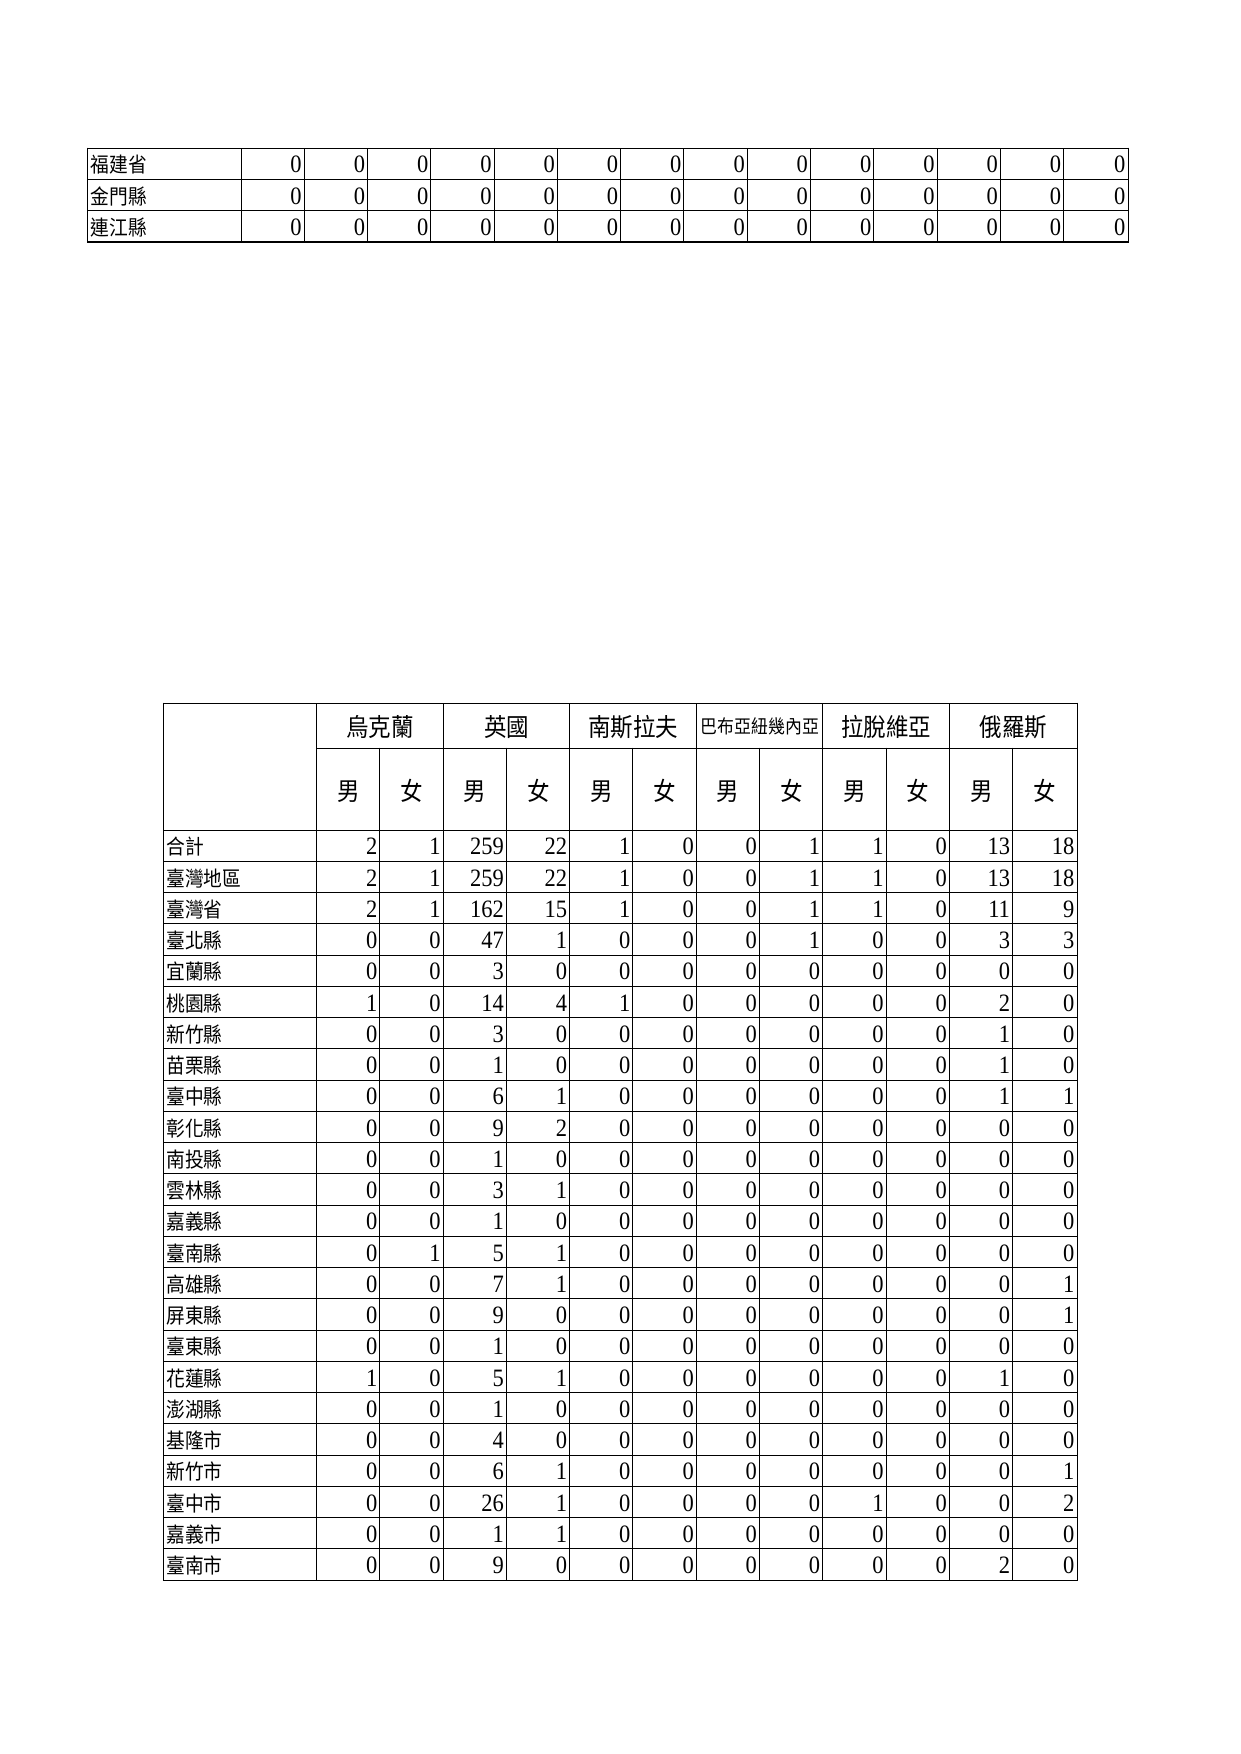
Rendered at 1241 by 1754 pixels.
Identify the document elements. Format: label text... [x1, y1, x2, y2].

table_cell 0 [823, 987, 886, 1017]
table_cell 0 [887, 1049, 949, 1079]
table_cell 0 [633, 893, 696, 923]
table_cell 0 [760, 1424, 822, 1454]
table_cell 南投縣 [164, 1143, 316, 1173]
table_cell 0 [697, 1206, 759, 1236]
table_cell 彰化縣 [164, 1112, 316, 1142]
table_cell 0 [317, 1518, 379, 1548]
table_cell 0 [570, 1268, 632, 1298]
table_cell 0 [305, 211, 367, 241]
table_cell 0 [697, 1268, 759, 1298]
table_cell 新竹市 [164, 1456, 316, 1486]
table_cell 0 [380, 1143, 443, 1173]
table_cell 0 [317, 1424, 379, 1454]
table_cell 0 [823, 1112, 886, 1142]
table_cell 0 [938, 149, 1000, 179]
table_cell 宜蘭縣 [164, 956, 316, 986]
table_cell 0 [570, 1112, 632, 1142]
table_cell 女 [380, 749, 443, 829]
table_cell 0 [633, 1237, 696, 1267]
table_cell 0 [431, 180, 494, 210]
table_cell 1 [760, 862, 822, 892]
table_cell 0 [633, 1518, 696, 1548]
table_cell 0 [887, 1206, 949, 1236]
table_cell 0 [242, 149, 304, 179]
table_cell 0 [558, 180, 620, 210]
table_cell 男 [697, 749, 759, 829]
table_cell 0 [950, 1174, 1012, 1204]
table_cell 2 [317, 862, 379, 892]
table_cell 0 [317, 1237, 379, 1267]
table_cell 桃園縣 [164, 987, 316, 1017]
table_cell 1 [507, 1518, 569, 1548]
table_cell 0 [317, 1018, 379, 1048]
table_cell 0 [633, 1424, 696, 1454]
table_cell 0 [684, 149, 747, 179]
table_cell 男 [950, 749, 1012, 829]
table_cell 1 [444, 1518, 506, 1548]
table_cell 3 [1013, 924, 1077, 954]
table_cell 0 [380, 1299, 443, 1329]
table_cell 福建省 [88, 149, 241, 179]
table_cell 1 [380, 893, 443, 923]
table_cell 0 [633, 1049, 696, 1079]
table_cell 0 [570, 1143, 632, 1173]
table_cell 0 [570, 1549, 632, 1579]
table_cell 1 [507, 1081, 569, 1111]
table_cell 0 [380, 1362, 443, 1392]
table_cell 0 [570, 1362, 632, 1392]
table_cell 0 [570, 1049, 632, 1079]
table_cell 162 [444, 893, 506, 923]
table_cell 0 [950, 1112, 1012, 1142]
table_cell 0 [760, 1362, 822, 1392]
table_cell 合計 [164, 831, 316, 861]
table_cell 3 [444, 1174, 506, 1204]
table_cell 18 [1013, 862, 1077, 892]
table_cell 0 [242, 180, 304, 210]
table_cell 屏東縣 [164, 1299, 316, 1329]
table_cell 0 [950, 1143, 1012, 1173]
table_cell 女 [760, 749, 822, 829]
table_cell 苗栗縣 [164, 1049, 316, 1079]
table_cell 0 [697, 1081, 759, 1111]
table_cell 0 [887, 1143, 949, 1173]
table_cell 0 [950, 1331, 1012, 1361]
table_cell 0 [887, 1424, 949, 1454]
table_cell 0 [697, 1518, 759, 1548]
table_cell 0 [697, 893, 759, 923]
table_cell 0 [368, 149, 430, 179]
table_cell 0 [633, 1362, 696, 1392]
table_cell 1 [823, 862, 886, 892]
table_cell 0 [697, 1549, 759, 1579]
table_cell 13 [950, 831, 1012, 861]
table_cell 0 [570, 1456, 632, 1486]
table_cell 4 [507, 987, 569, 1017]
table_header 巴布亞紐幾內亞 [697, 704, 822, 747]
table_cell 1 [760, 924, 822, 954]
table_cell 0 [887, 1268, 949, 1298]
table_cell 0 [887, 893, 949, 923]
table_cell 0 [684, 211, 747, 241]
table_cell 2 [507, 1112, 569, 1142]
table_cell 女 [507, 749, 569, 829]
table_cell 0 [633, 1206, 696, 1236]
table_cell 2 [317, 893, 379, 923]
table_cell 0 [380, 1268, 443, 1298]
table_cell 臺北縣 [164, 924, 316, 954]
table_cell 0 [950, 956, 1012, 986]
table_cell 0 [1001, 211, 1063, 241]
table_cell 47 [444, 924, 506, 954]
table_cell 1 [570, 987, 632, 1017]
table_cell 0 [887, 987, 949, 1017]
table_cell 0 [1013, 1018, 1077, 1048]
table_cell 0 [950, 1299, 1012, 1329]
table_cell 0 [697, 1049, 759, 1079]
table_cell 0 [950, 1237, 1012, 1267]
table_cell 嘉義縣 [164, 1206, 316, 1236]
table_cell 0 [1064, 180, 1128, 210]
table_cell 0 [748, 211, 810, 241]
table_cell 0 [1013, 1393, 1077, 1423]
table_cell 0 [570, 1518, 632, 1548]
table_cell 1 [444, 1206, 506, 1236]
table_cell 0 [823, 956, 886, 986]
table_cell 0 [874, 180, 937, 210]
table_cell 2 [317, 831, 379, 861]
table_cell 0 [874, 211, 937, 241]
table_cell 1 [507, 1174, 569, 1204]
table_cell 0 [1013, 1424, 1077, 1454]
table_cell 0 [242, 211, 304, 241]
table_cell 0 [570, 1174, 632, 1204]
table_cell 澎湖縣 [164, 1393, 316, 1423]
table_cell 0 [633, 1174, 696, 1204]
table_cell 0 [697, 1393, 759, 1423]
table_cell 0 [633, 987, 696, 1017]
table_cell 1 [823, 893, 886, 923]
table_cell 0 [811, 149, 873, 179]
table_cell 0 [317, 1081, 379, 1111]
table_cell 1 [1013, 1456, 1077, 1486]
table_cell 18 [1013, 831, 1077, 861]
table_cell 0 [697, 987, 759, 1017]
table_cell 0 [507, 1018, 569, 1048]
table_cell 0 [938, 180, 1000, 210]
table_cell 0 [874, 149, 937, 179]
table_cell 0 [317, 1174, 379, 1204]
table_cell 0 [684, 180, 747, 210]
table_cell 0 [1013, 956, 1077, 986]
table_cell 男 [823, 749, 886, 829]
table_cell 0 [950, 1456, 1012, 1486]
table_header 南斯拉夫 [570, 704, 696, 747]
table_cell 0 [823, 1518, 886, 1548]
table_cell 4 [444, 1424, 506, 1454]
table_cell 0 [380, 987, 443, 1017]
table_cell 0 [507, 1331, 569, 1361]
table_cell 0 [1064, 149, 1128, 179]
table_cell 0 [633, 1081, 696, 1111]
table_cell 0 [380, 1393, 443, 1423]
table_cell 0 [570, 1018, 632, 1048]
table_cell 259 [444, 862, 506, 892]
table_cell 7 [444, 1268, 506, 1298]
table_cell 22 [507, 862, 569, 892]
table_cell 0 [633, 1393, 696, 1423]
table_cell 0 [887, 1456, 949, 1486]
table_cell 0 [887, 1299, 949, 1329]
table_cell 0 [760, 1268, 822, 1298]
table_cell 0 [697, 862, 759, 892]
table_cell 0 [760, 1237, 822, 1267]
table_cell 0 [887, 1487, 949, 1517]
table_cell 花蓮縣 [164, 1362, 316, 1392]
table_cell 0 [431, 149, 494, 179]
table_cell 0 [887, 1331, 949, 1361]
table_cell 0 [950, 1518, 1012, 1548]
table_cell 0 [823, 1362, 886, 1392]
table_cell 0 [495, 149, 557, 179]
table_cell 0 [305, 180, 367, 210]
table_cell 0 [380, 1206, 443, 1236]
table_cell 0 [380, 1456, 443, 1486]
table_cell 0 [633, 1112, 696, 1142]
table_cell 9 [1013, 893, 1077, 923]
table_cell 0 [633, 1018, 696, 1048]
table_cell 0 [823, 1331, 886, 1361]
table_header 英國 [444, 704, 569, 747]
table_cell 0 [380, 956, 443, 986]
table_cell 2 [950, 987, 1012, 1017]
table_cell 臺東縣 [164, 1331, 316, 1361]
table_cell 0 [697, 1174, 759, 1204]
table_cell 0 [633, 1456, 696, 1486]
table_cell 0 [621, 180, 683, 210]
table_cell 0 [380, 1049, 443, 1079]
table_cell 1 [444, 1331, 506, 1361]
table_cell 5 [444, 1362, 506, 1392]
table_cell 0 [507, 1424, 569, 1454]
table_cell 0 [938, 211, 1000, 241]
table_cell 0 [1064, 211, 1128, 241]
table_header 拉脫維亞 [823, 704, 949, 747]
table_cell 0 [1013, 1331, 1077, 1361]
table_cell 0 [317, 1112, 379, 1142]
table_cell 0 [317, 1331, 379, 1361]
table_cell 0 [760, 1331, 822, 1361]
table_cell 0 [823, 1018, 886, 1048]
table_cell 1 [950, 1049, 1012, 1079]
table_cell 0 [887, 1112, 949, 1142]
table_cell 臺中縣 [164, 1081, 316, 1111]
table_cell 女 [1013, 749, 1077, 829]
table_cell 0 [507, 1049, 569, 1079]
table_cell 0 [633, 956, 696, 986]
table_cell 1 [317, 1362, 379, 1392]
table_cell 2 [950, 1549, 1012, 1579]
table_cell 0 [697, 831, 759, 861]
table_cell 0 [380, 1424, 443, 1454]
table_cell 男 [444, 749, 506, 829]
table_cell 0 [1013, 1237, 1077, 1267]
table_cell 1 [380, 862, 443, 892]
table_cell 1 [444, 1049, 506, 1079]
table_cell 0 [633, 831, 696, 861]
table_cell 0 [760, 1143, 822, 1173]
table_cell 1 [760, 893, 822, 923]
table_cell 0 [697, 1018, 759, 1048]
table_cell 0 [570, 1487, 632, 1517]
table_cell 0 [368, 180, 430, 210]
table_cell 0 [760, 1487, 822, 1517]
table_cell 11 [950, 893, 1012, 923]
table_cell 0 [887, 831, 949, 861]
table_cell 1 [950, 1362, 1012, 1392]
table_cell 0 [760, 956, 822, 986]
table_cell 0 [317, 1143, 379, 1173]
table_cell 0 [317, 1393, 379, 1423]
table_cell 1 [507, 1487, 569, 1517]
table_cell 0 [380, 1081, 443, 1111]
table_cell 0 [317, 1299, 379, 1329]
table_cell 0 [380, 1331, 443, 1361]
table_cell 連江縣 [88, 211, 241, 241]
table_cell 3 [950, 924, 1012, 954]
table_cell 0 [748, 149, 810, 179]
table_cell 1 [507, 1362, 569, 1392]
table_cell 9 [444, 1112, 506, 1142]
table_cell 0 [380, 924, 443, 954]
table_cell 0 [823, 1049, 886, 1079]
table_cell 0 [317, 956, 379, 986]
table_cell 0 [633, 1143, 696, 1173]
table_cell 0 [950, 1268, 1012, 1298]
table_cell 0 [495, 180, 557, 210]
table_header 俄羅斯 [950, 704, 1077, 747]
table_cell 0 [887, 1237, 949, 1267]
table_cell 1 [1013, 1299, 1077, 1329]
table_cell 0 [1001, 180, 1063, 210]
table_cell 0 [621, 211, 683, 241]
table_cell 0 [380, 1487, 443, 1517]
table_cell 0 [1001, 149, 1063, 179]
table_cell 2 [1013, 1487, 1077, 1517]
table_cell 0 [823, 1393, 886, 1423]
table_cell 0 [570, 1424, 632, 1454]
table_cell 0 [823, 1424, 886, 1454]
table_cell 0 [697, 1237, 759, 1267]
table_cell 0 [317, 924, 379, 954]
table_header 烏克蘭 [317, 704, 443, 747]
table_cell 0 [1013, 1112, 1077, 1142]
table_cell 0 [823, 1549, 886, 1579]
table_cell 0 [697, 1456, 759, 1486]
table_cell 1 [1013, 1268, 1077, 1298]
table_cell 1 [823, 1487, 886, 1517]
table_cell 0 [760, 1456, 822, 1486]
table_cell 雲林縣 [164, 1174, 316, 1204]
table_cell 0 [697, 1424, 759, 1454]
table_cell 14 [444, 987, 506, 1017]
table_cell 0 [317, 1487, 379, 1517]
table_cell 臺灣地區 [164, 862, 316, 892]
table_cell 0 [823, 1081, 886, 1111]
table_cell 0 [823, 1456, 886, 1486]
table_cell 嘉義市 [164, 1518, 316, 1548]
table_cell 0 [697, 924, 759, 954]
table_cell 0 [1013, 1174, 1077, 1204]
table_cell 1 [317, 987, 379, 1017]
table_cell 0 [887, 1549, 949, 1579]
table_cell 0 [697, 1112, 759, 1142]
table_cell 0 [570, 924, 632, 954]
table_cell 1 [507, 924, 569, 954]
table_cell 1 [380, 831, 443, 861]
table_cell 0 [697, 1487, 759, 1517]
table_cell 1 [380, 1237, 443, 1267]
table_cell 1 [570, 862, 632, 892]
table_cell 3 [444, 1018, 506, 1048]
table_cell 0 [633, 1268, 696, 1298]
table_cell 0 [950, 1393, 1012, 1423]
table_cell 0 [633, 1299, 696, 1329]
table_cell 0 [950, 1487, 1012, 1517]
table_cell 男 [317, 749, 379, 829]
table_cell 0 [621, 149, 683, 179]
table_cell 0 [570, 1206, 632, 1236]
table_cell 1 [823, 831, 886, 861]
table_cell 0 [1013, 1049, 1077, 1079]
table_cell 0 [507, 1299, 569, 1329]
table_cell 0 [507, 1393, 569, 1423]
table_cell 0 [887, 1362, 949, 1392]
table_cell 0 [380, 1174, 443, 1204]
table_cell 0 [305, 149, 367, 179]
table_cell 1 [1013, 1081, 1077, 1111]
table_cell 金門縣 [88, 180, 241, 210]
table_cell 26 [444, 1487, 506, 1517]
table_cell 0 [950, 1206, 1012, 1236]
table_cell 13 [950, 862, 1012, 892]
table_cell 基隆市 [164, 1424, 316, 1454]
table_cell 0 [1013, 1206, 1077, 1236]
table_cell 0 [760, 987, 822, 1017]
table_cell 0 [887, 1081, 949, 1111]
table_cell 0 [760, 1174, 822, 1204]
table_cell 0 [317, 1456, 379, 1486]
table_cell 0 [380, 1549, 443, 1579]
table_cell 臺南縣 [164, 1237, 316, 1267]
table_cell 0 [633, 1331, 696, 1361]
table_cell 0 [760, 1549, 822, 1579]
table_cell 1 [507, 1456, 569, 1486]
table_header [164, 704, 316, 829]
table_cell 0 [811, 180, 873, 210]
table_cell 男 [570, 749, 632, 829]
table_cell 0 [558, 211, 620, 241]
table_cell 0 [380, 1112, 443, 1142]
table_cell 0 [1013, 1518, 1077, 1548]
table_cell 6 [444, 1456, 506, 1486]
table_cell 0 [823, 1268, 886, 1298]
table_cell 1 [444, 1143, 506, 1173]
table_cell 0 [1013, 1143, 1077, 1173]
table_cell 0 [1013, 1362, 1077, 1392]
table_cell 0 [811, 211, 873, 241]
table_cell 0 [368, 211, 430, 241]
table_cell 1 [570, 893, 632, 923]
table_cell 0 [887, 862, 949, 892]
table_cell 0 [570, 1299, 632, 1329]
table_cell 0 [887, 1393, 949, 1423]
table_cell 0 [823, 1237, 886, 1267]
table_cell 0 [558, 149, 620, 179]
table_cell 9 [444, 1299, 506, 1329]
table_cell 22 [507, 831, 569, 861]
table_cell 0 [760, 1299, 822, 1329]
table_cell 臺中市 [164, 1487, 316, 1517]
table_cell 0 [317, 1049, 379, 1079]
table_cell 0 [507, 1206, 569, 1236]
table_cell 0 [317, 1268, 379, 1298]
table_cell 0 [570, 1237, 632, 1267]
table_cell 9 [444, 1549, 506, 1579]
table_cell 0 [887, 1174, 949, 1204]
table_cell 0 [1013, 987, 1077, 1017]
table_cell 0 [570, 1393, 632, 1423]
table_cell 0 [633, 862, 696, 892]
table_cell 高雄縣 [164, 1268, 316, 1298]
table_cell 0 [760, 1018, 822, 1048]
table_cell 1 [507, 1268, 569, 1298]
table_cell 0 [431, 211, 494, 241]
table_cell 臺南市 [164, 1549, 316, 1579]
table_cell 0 [507, 956, 569, 986]
table_cell 0 [887, 924, 949, 954]
table_cell 0 [950, 1424, 1012, 1454]
table_cell 0 [823, 924, 886, 954]
table_cell 0 [507, 1143, 569, 1173]
table_cell 0 [823, 1206, 886, 1236]
table_cell 臺灣省 [164, 893, 316, 923]
table_cell 0 [887, 1018, 949, 1048]
table_cell 0 [697, 956, 759, 986]
table_cell 0 [760, 1112, 822, 1142]
table_cell 0 [507, 1549, 569, 1579]
table_cell 1 [444, 1393, 506, 1423]
table_cell 5 [444, 1237, 506, 1267]
table_cell 0 [633, 1549, 696, 1579]
table_cell 0 [495, 211, 557, 241]
table_cell 0 [317, 1549, 379, 1579]
table_cell 0 [697, 1299, 759, 1329]
table_cell 0 [380, 1018, 443, 1048]
table_cell 0 [633, 1487, 696, 1517]
table_cell 15 [507, 893, 569, 923]
table_cell 女 [887, 749, 949, 829]
table_cell 1 [760, 831, 822, 861]
table_cell 6 [444, 1081, 506, 1111]
table_cell 0 [633, 924, 696, 954]
table_cell 0 [317, 1206, 379, 1236]
table_cell 0 [697, 1331, 759, 1361]
table_cell 0 [887, 956, 949, 986]
table_cell 0 [823, 1143, 886, 1173]
table_cell 1 [570, 831, 632, 861]
table_cell 0 [760, 1206, 822, 1236]
table_cell 0 [760, 1518, 822, 1548]
table_cell 0 [570, 956, 632, 986]
table_cell 3 [444, 956, 506, 986]
table_cell 0 [760, 1393, 822, 1423]
table_cell 女 [633, 749, 696, 829]
table_cell 0 [748, 180, 810, 210]
table_cell 1 [950, 1018, 1012, 1048]
table_cell 0 [380, 1518, 443, 1548]
table_cell 0 [570, 1081, 632, 1111]
table_cell 0 [697, 1143, 759, 1173]
table_cell 1 [950, 1081, 1012, 1111]
table_cell 0 [760, 1049, 822, 1079]
table_cell 0 [823, 1174, 886, 1204]
table_cell 1 [507, 1237, 569, 1267]
table_cell 0 [760, 1081, 822, 1111]
table_cell 0 [887, 1518, 949, 1548]
table_cell 新竹縣 [164, 1018, 316, 1048]
table_cell 0 [697, 1362, 759, 1392]
table_cell 0 [570, 1331, 632, 1361]
table_cell 0 [1013, 1549, 1077, 1579]
table_cell 0 [823, 1299, 886, 1329]
table_cell 259 [444, 831, 506, 861]
